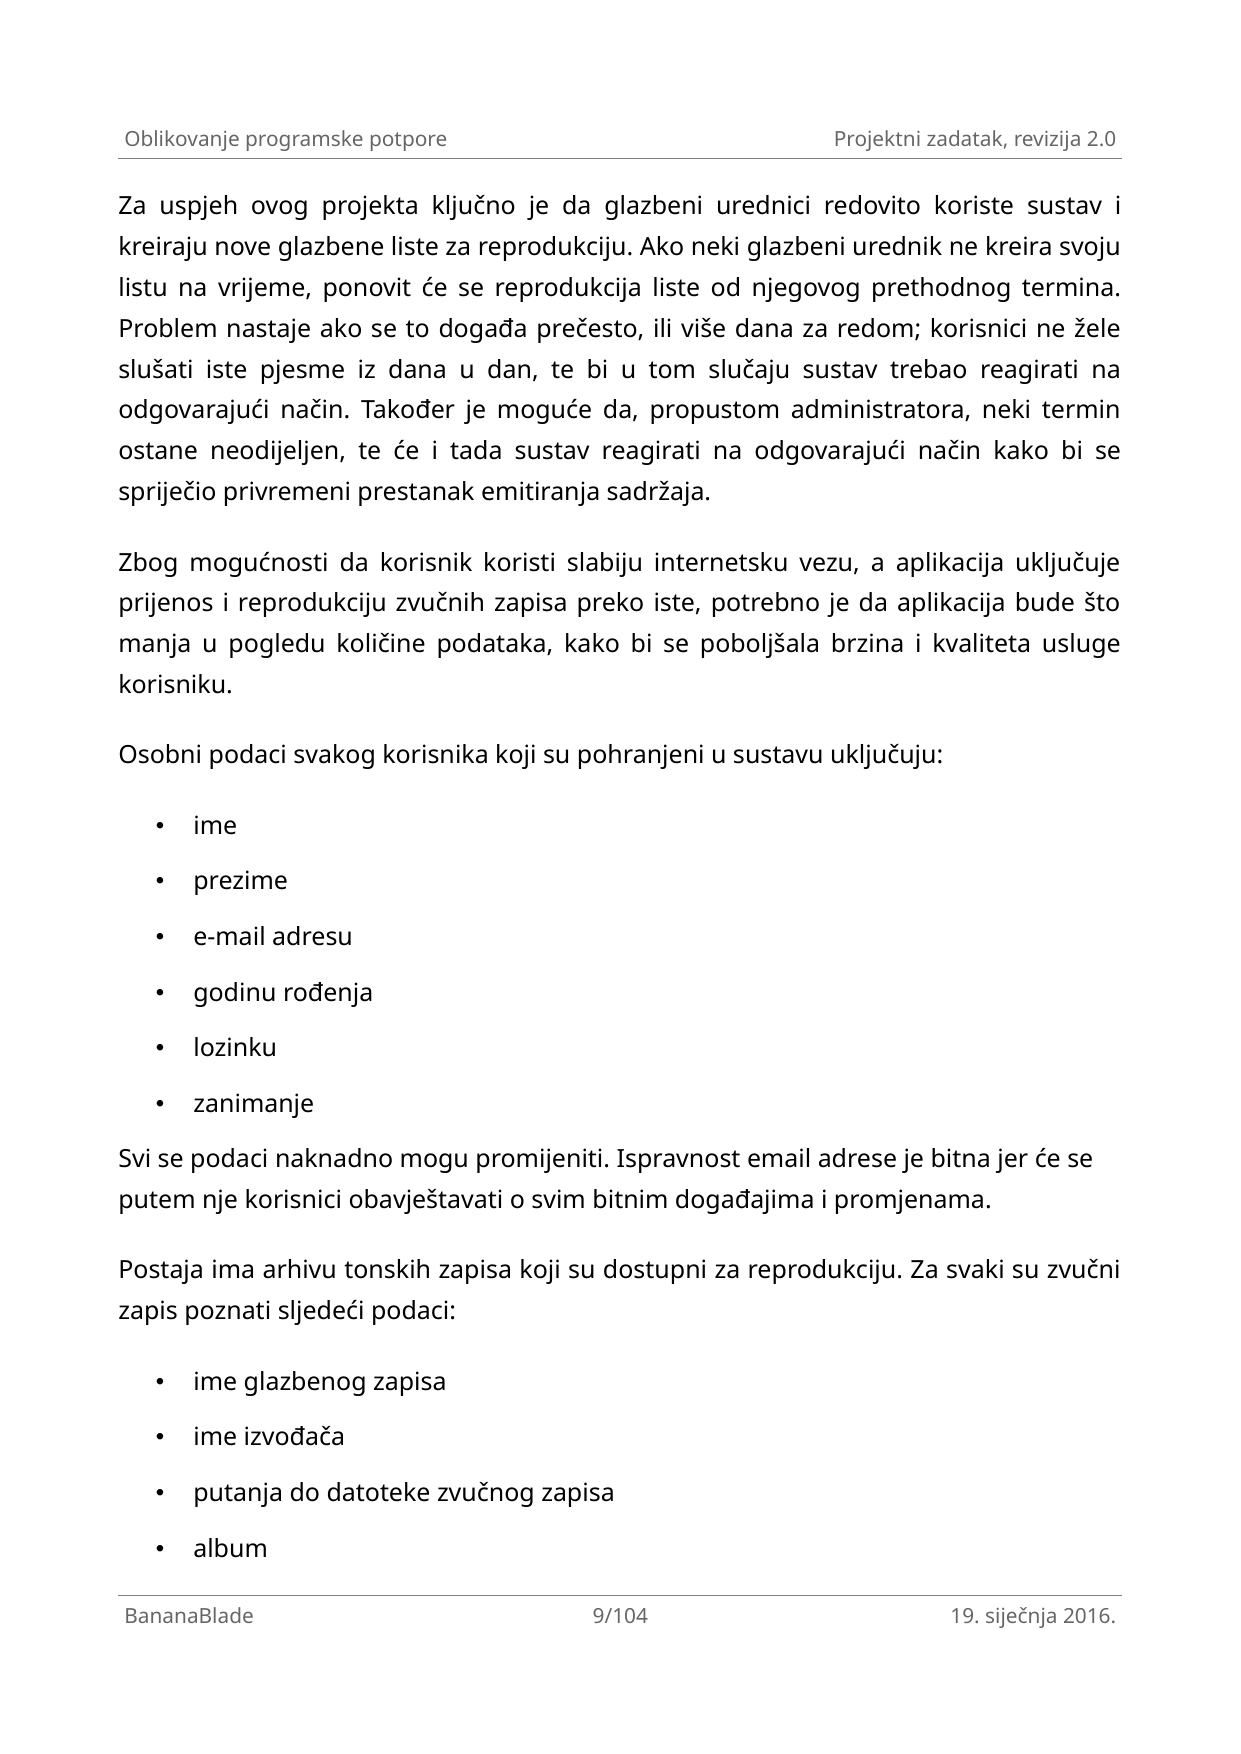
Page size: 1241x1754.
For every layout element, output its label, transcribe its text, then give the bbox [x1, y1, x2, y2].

text Svi se podaci naknadno mogu promijeniti. Ispravnost email adrese je bitna jer će se putem nje korisnici obavještavati o svim bitnim događajima i promjenama. [118, 1141, 1122, 1216]
text Osobni podaci svakog korisnika koji su pohranjeni u sustavu uključuju: [118, 737, 1122, 771]
list prezime [156, 863, 1122, 897]
list godinu rođenja [156, 974, 1122, 1008]
list e-mail adresu [156, 918, 1122, 953]
text Postaja ima arhivu tonskih zapisa koji su dostupni za reprodukciju. Za svaki su zvučni zapis poznati sljedeći podaci: [118, 1252, 1122, 1327]
list ime [156, 807, 1122, 841]
text Zbog mogućnosti da korisnik koristi slabiju internetsku vezu, a aplikacija uključuje prijenos i reprodukciju zvučnih zapisa preko iste, potrebno je da aplikacija bude što manja u pogledu količine podataka, kako bi se poboljšala brzina i kvaliteta usluge korisniku. [118, 544, 1122, 701]
text Za uspjeh ovog projekta ključno je da glazbeni urednici redovito koriste sustav i kreiraju nove glazbene liste za reprodukciju. Ako neki glazbeni urednik ne kreira svoju listu na vrijeme, ponovit će se reprodukcija liste od njegovog prethodnog termina. Problem nastaje ako se to događa prečesto, ili više dana za redom; korisnici ne žele slušati iste pjesme iz dana u dan, te bi u tom slučaju sustav trebao reagirati na odgovarajući način. Također je moguće da, propustom administratora, neki termin ostane neodijeljen, te će i tada sustav reagirati na odgovarajući način kako bi se spriječio privremeni prestanak emitiranja sadržaja. [118, 188, 1122, 508]
list putanja do datoteke zvučnog zapisa [156, 1474, 1122, 1509]
list ime izvođača [156, 1419, 1122, 1453]
list ime glazbenog zapisa [156, 1363, 1122, 1397]
list zanimanje [156, 1085, 1122, 1119]
list album [156, 1530, 1122, 1564]
list lozinku [156, 1030, 1122, 1064]
